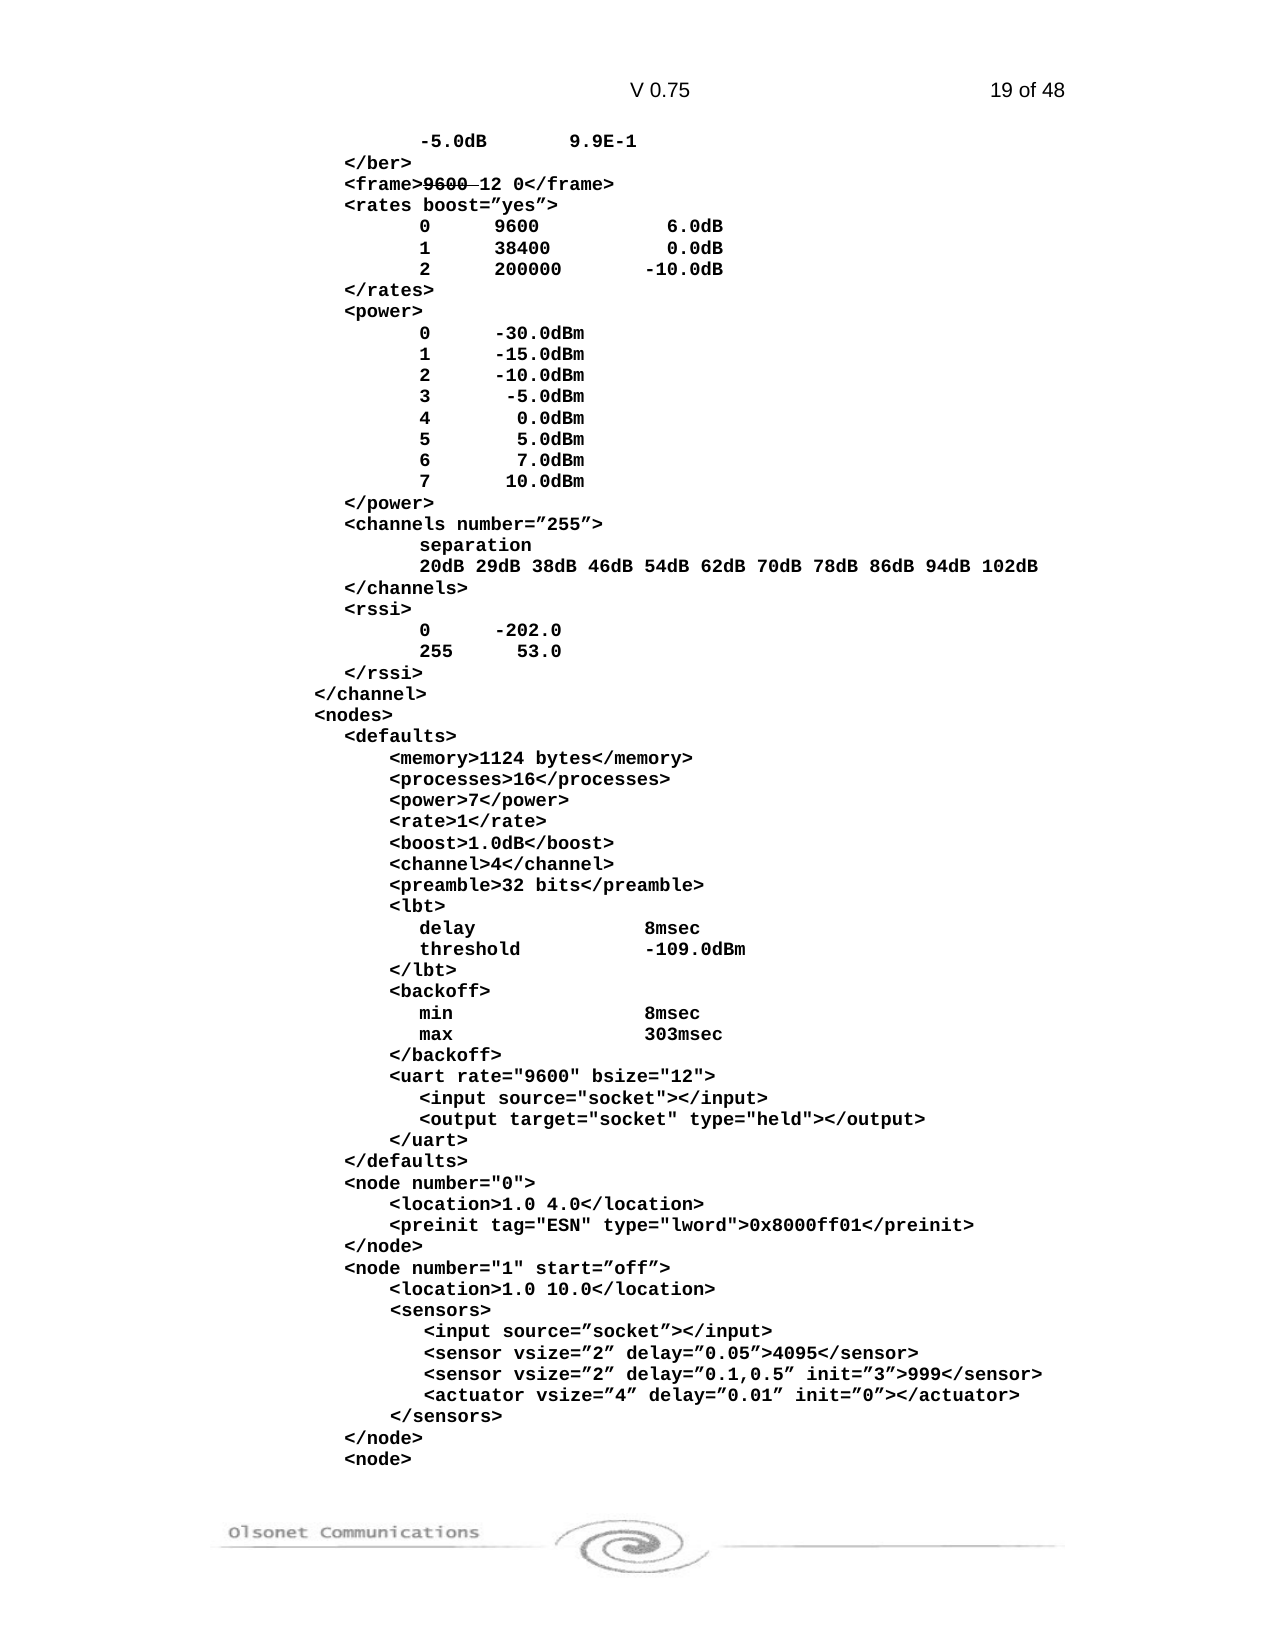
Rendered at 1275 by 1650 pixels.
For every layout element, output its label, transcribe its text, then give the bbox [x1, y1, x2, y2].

text <actuator vsize=”4” delay=”0.01” init=”0”></actuator> [210, 1386, 1065, 1407]
text 5 5.0dBm [269, 430, 1065, 451]
text <input source="socket"></input> [269, 1088, 1065, 1110]
text 20dB 29dB 38dB 46dB 54dB 62dB 70dB 78dB 86dB 94dB 102dB [269, 557, 1065, 578]
text 0 -30.0dBm [269, 323, 1065, 345]
text </channels> [269, 578, 1065, 600]
text <sensor vsize=”2” delay=”0.1,0.5” init=”3”>999</sensor> [210, 1365, 1065, 1386]
text <node number="1" start=”off”> [269, 1258, 1065, 1280]
text 2 -10.0dBm [269, 366, 1065, 387]
text <preinit tag="ESN" type="lword">0x8000ff01</preinit> [269, 1216, 1065, 1237]
text <channels number=”255”> [269, 515, 1065, 536]
text 1 -15.0dBm [269, 345, 1065, 366]
text max 303msec [269, 1025, 1065, 1046]
text <node number="0"> [269, 1173, 1065, 1195]
text <node> [269, 1450, 1065, 1471]
text </sensors> [210, 1407, 1065, 1428]
text </lbt> [269, 961, 1065, 982]
text <nodes> [269, 706, 1065, 727]
text <location>1.0 10.0</location> [269, 1280, 1065, 1301]
text separation [269, 536, 1065, 557]
text <channel>4</channel> [269, 855, 1065, 876]
text 0 9600 6.0dB [269, 217, 1065, 238]
text 6 7.0dBm [269, 451, 1065, 472]
text <input source=”socket”></input> [210, 1322, 1065, 1343]
text <boost>1.0dB</boost> [269, 833, 1065, 855]
text min 8msec [269, 1003, 1065, 1025]
text 1 38400 0.0dB [269, 238, 1065, 260]
text <location>1.0 4.0</location> [269, 1195, 1065, 1216]
text <processes>16</processes> [269, 770, 1065, 791]
text <output target="socket" type="held"></output> [269, 1110, 1065, 1131]
text </node> [269, 1237, 1065, 1258]
text </defaults> [269, 1152, 1065, 1173]
text </power> [269, 493, 1065, 515]
text <lbt> [269, 897, 1065, 918]
text 7 10.0dBm [269, 472, 1065, 493]
text <sensor vsize=”2” delay=”0.05”>4095</sensor> [210, 1343, 1065, 1365]
text <power> [269, 302, 1065, 323]
text <defaults> [269, 727, 1065, 748]
text </node> [269, 1428, 1065, 1450]
text </channel> [269, 685, 1065, 706]
text 4 0.0dBm [269, 408, 1065, 430]
text <sensors> [210, 1301, 1065, 1322]
text </rates> [269, 281, 1065, 302]
text 255 53.0 [269, 642, 1065, 663]
text <preamble>32 bits</preamble> [269, 876, 1065, 897]
text </backoff> [269, 1046, 1065, 1067]
text </uart> [269, 1131, 1065, 1152]
text <rssi> [269, 600, 1065, 621]
text </rssi> [269, 663, 1065, 685]
text 3 -5.0dBm [269, 387, 1065, 408]
text </ber> [269, 153, 1065, 175]
text <backoff> [269, 982, 1065, 1003]
text <rates boost=”yes”> [269, 196, 1065, 217]
text <memory>1124 bytes</memory> [269, 748, 1065, 770]
text 0 -202.0 [269, 621, 1065, 642]
text <power>7</power> [269, 791, 1065, 812]
text <uart rate="9600" bsize="12"> [269, 1067, 1065, 1088]
text 2 200000 -10.0dB [269, 260, 1065, 281]
text delay 8msec [269, 918, 1065, 940]
text threshold -109.0dBm [269, 940, 1065, 961]
text <rate>1</rate> [269, 812, 1065, 833]
text -5.0dB 9.9E-1 [269, 132, 1065, 153]
picture [210, 1504, 1065, 1596]
text <frame>9600 12 0</frame> [269, 175, 1065, 196]
